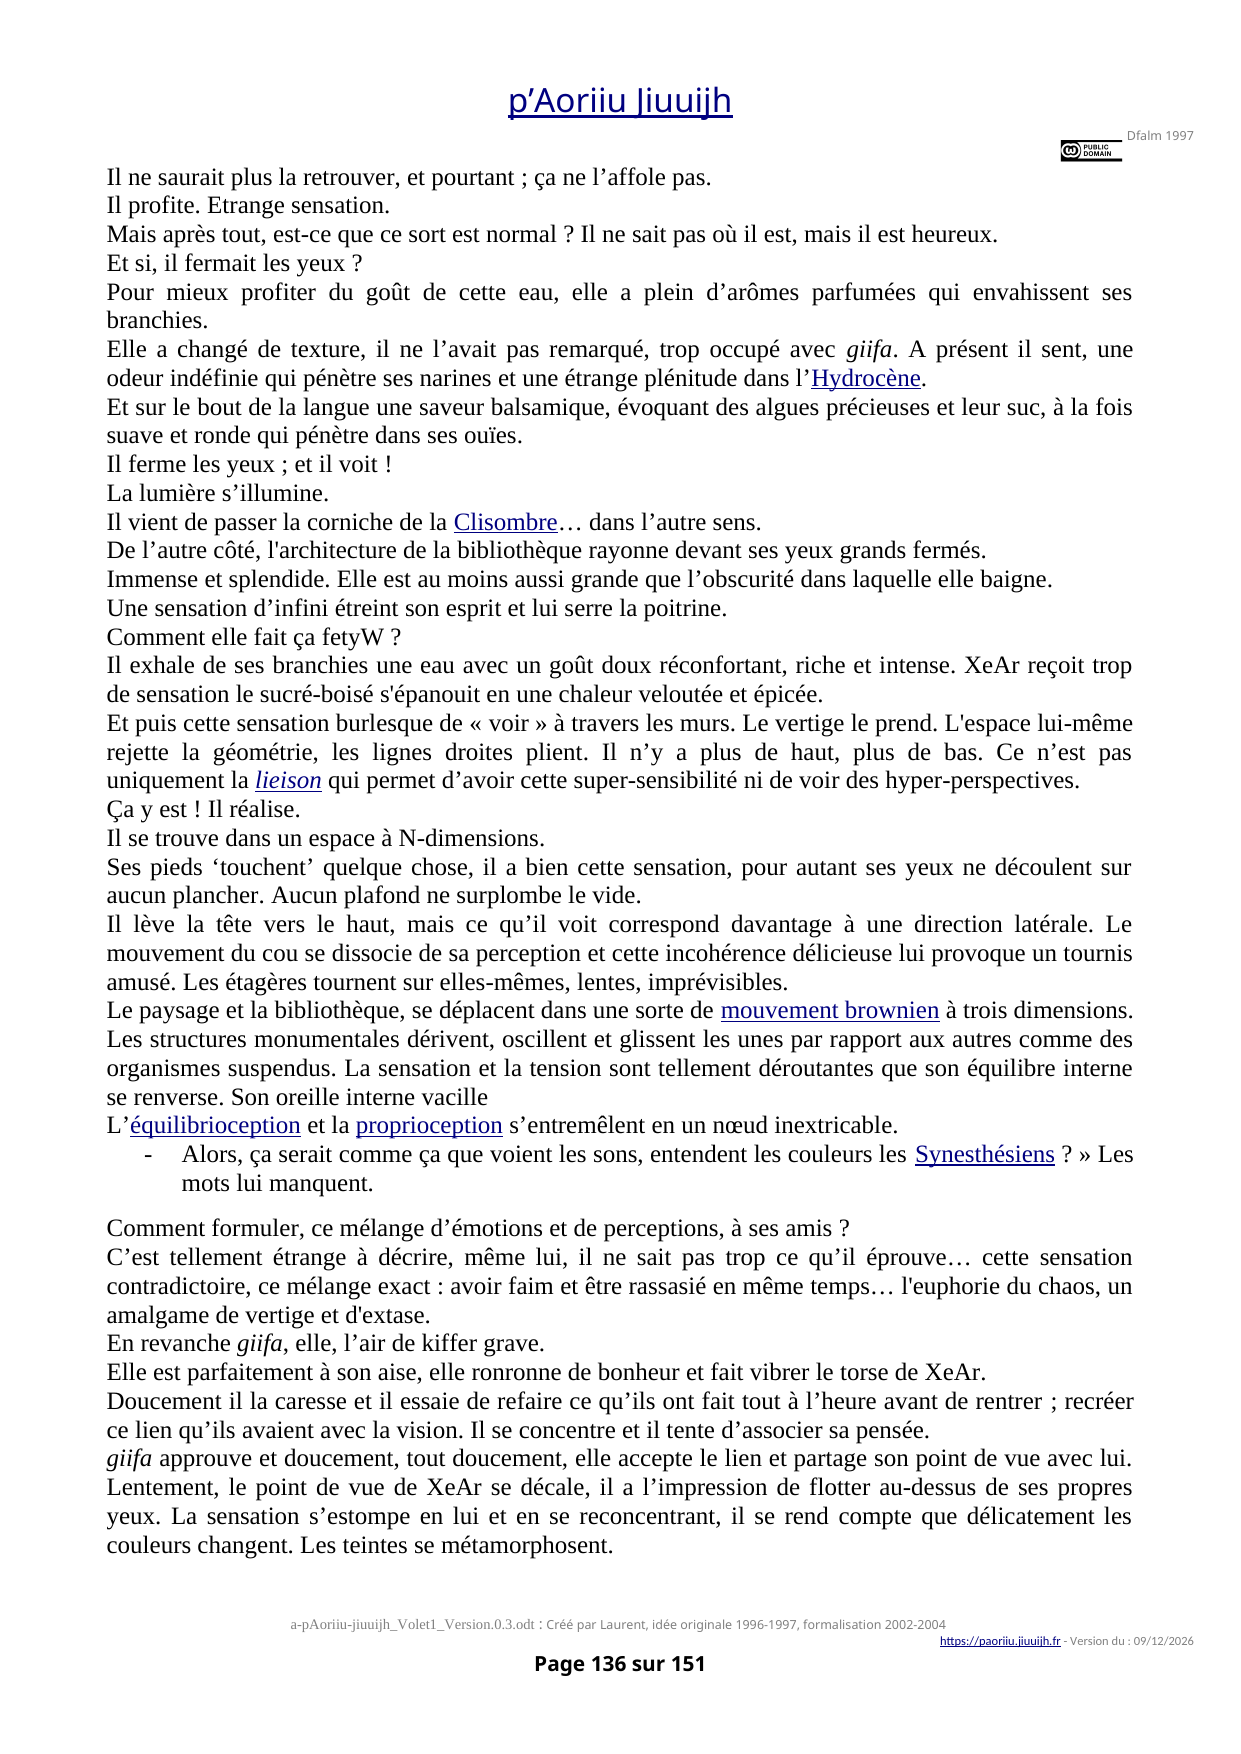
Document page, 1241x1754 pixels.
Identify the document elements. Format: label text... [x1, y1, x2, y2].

text giifa approuve et doucement, tout doucement, elle accepte le lien et partage son point de vue avec lui. Lentement, le point de vue de XeAr se décale, il a l’impression de flotter au-dessus de ses propres yeux. La sensation s’estompe en lui et en se reconcentrant, il se rend compte que délicatement les couleurs changent. Les teintes se métamorphosent. [106, 1443, 1134, 1558]
text Ses pieds ‘touchent’ quelque chose, il a bien cette sensation, pour autant ses yeux ne découlent sur aucun plancher. Aucun plafond ne surplombe le vide. [106, 852, 1134, 909]
text Comment elle fait ça fetyW ? [106, 622, 1134, 651]
text De l’autre côté, l'architecture de la bibliothèque rayonne devant ses yeux grands fermés. [106, 536, 1134, 564]
text Et si, il fermait les yeux ? [106, 248, 1134, 277]
text Elle a changé de texture, il ne l’avait pas remarqué, trop occupé avec giifa. A présent il sent, une odeur indéfinie qui pénètre ses narines et une étrange plénitude dans l’Hydrocène. [106, 334, 1134, 392]
list Alors, ça serait comme ça que voient les sons, entendent les couleurs les Synesthésiens ? » Les mots lui manquent. [144, 1139, 1134, 1197]
text Il ne saurait plus la retrouver, et pourtant ; ça ne l’affole pas. [106, 162, 1134, 191]
text En revanche giifa, elle, l’air de kiffer grave. [106, 1328, 1134, 1357]
text Ça y est ! Il réalise. [106, 794, 1134, 823]
text Comment formuler, ce mélange d’émotions et de perceptions, à ses amis ? [106, 1213, 1134, 1242]
text Il se trouve dans un espace à N-dimensions. [106, 823, 1134, 852]
text Et sur le bout de la langue une saveur balsamique, évoquant des algues précieuses et leur suc, à la fois suave et ronde qui pénètre dans ses ouïes. [106, 392, 1134, 449]
text L’équilibrioception et la proprioception s’entremêlent en un nœud inextricable. [106, 1111, 1134, 1139]
text Elle est parfaitement à son aise, elle ronronne de bonheur et fait vibrer le torse de XeAr. [106, 1357, 1134, 1386]
text Pour mieux profiter du goût de cette eau, elle a plein d’arômes parfumées qui envahissent ses branchies. [106, 277, 1134, 334]
text Le paysage et la bibliothèque, se déplacent dans une sorte de mouvement brownien à trois dimensions. Les structures monumentales dérivent, oscillent et glissent les unes par rapport aux autres comme des organismes suspendus. La sensation et la tension sont tellement déroutantes que son équilibre interne se renverse. Son oreille interne vacille [106, 996, 1134, 1111]
text C’est tellement étrange à décrire, même lui, il ne sait pas trop ce qu’il éprouve… cette sensation contradictoire, ce mélange exact : avoir faim et être rassasié en même temps… l'euphorie du chaos, un amalgame de vertige et d'extase. [106, 1242, 1134, 1328]
text Immense et splendide. Elle est au moins aussi grande que l’obscurité dans laquelle elle baigne. [106, 564, 1134, 593]
text Doucement il la caresse et il essaie de refaire ce qu’ils ont fait tout à l’heure avant de rentrer ; recréer ce lien qu’ils avaient avec la vision. Il se concentre et il tente d’associer sa pensée. [106, 1386, 1134, 1443]
text Il ferme les yeux ; et il voit ! [106, 449, 1134, 478]
text Il exhale de ses branchies une eau avec un goût doux réconfortant, riche et intense. XeAr reçoit trop de sensation le sucré-boisé s'épanouit en une chaleur veloutée et épicée. [106, 651, 1134, 708]
text Une sensation d’infini étreint son esprit et lui serre la poitrine. [106, 593, 1134, 622]
text Mais après tout, est-ce que ce sort est normal ? Il ne sait pas où il est, mais il est heureux. [106, 219, 1134, 248]
text Il lève la tête vers le haut, mais ce qu’il voit correspond davantage à une direction latérale. Le mouvement du cou se dissocie de sa perception et cette incohérence délicieuse lui provoque un tournis amusé. Les étagères tournent sur elles-mêmes, lentes, imprévisibles. [106, 909, 1134, 996]
text Il profite. Etrange sensation. [106, 191, 1134, 219]
text Il vient de passer la corniche de la Clisombre… dans l’autre sens. [106, 507, 1134, 536]
text La lumière s’illumine. [106, 478, 1134, 507]
text Et puis cette sensation burlesque de « voir » à travers les murs. Le vertige le prend. L'espace lui-même rejette la géométrie, les lignes droites plient. Il n’y a plus de haut, plus de bas. Ce n’est pas uniquement la lieison qui permet d’avoir cette super-sensibilité ni de voir des hyper-perspectives. [106, 708, 1134, 794]
